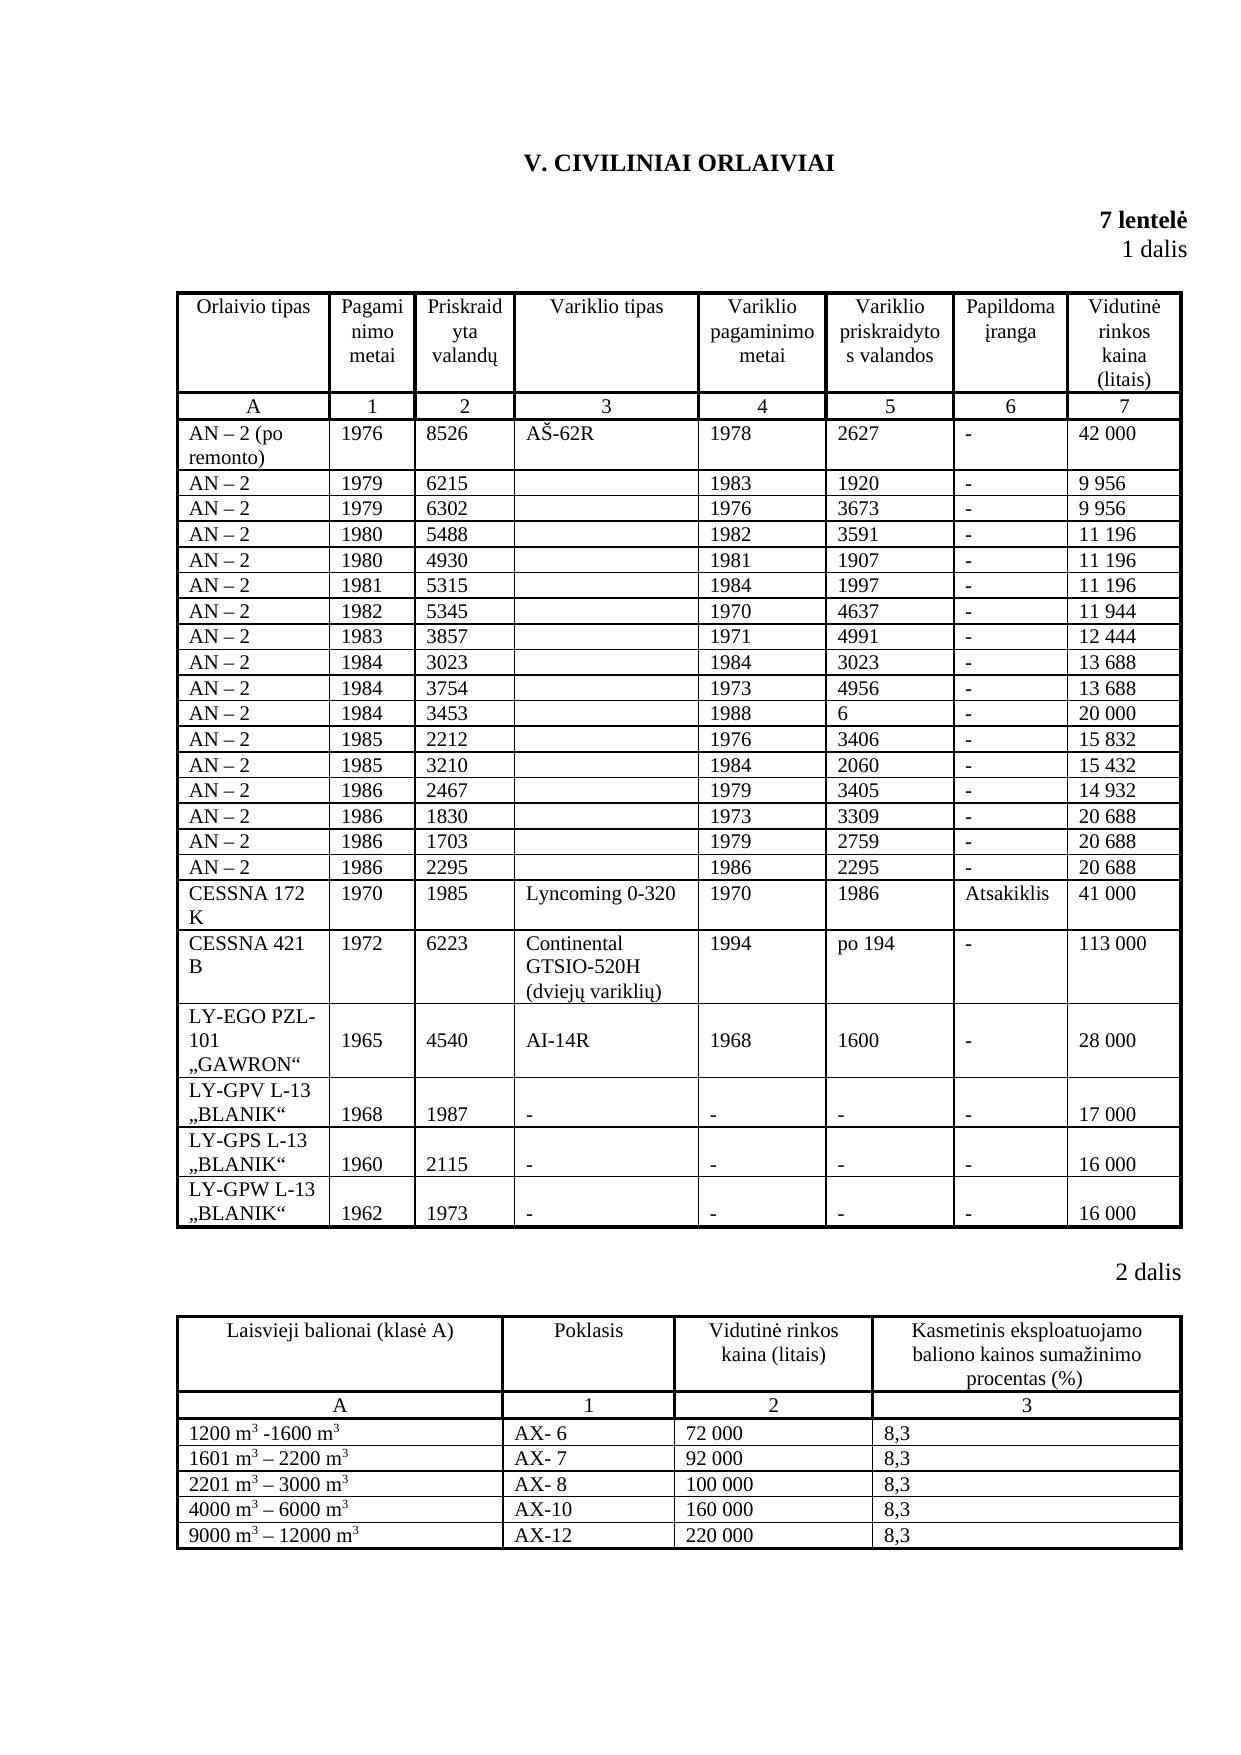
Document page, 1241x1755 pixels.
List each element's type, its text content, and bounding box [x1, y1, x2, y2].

table_cell [515, 727, 698, 751]
table_cell 6215 [416, 471, 514, 495]
table_cell 1962 [330, 1177, 414, 1225]
table_cell 1971 [699, 625, 825, 648]
table_cell 1965 [330, 1004, 414, 1076]
table_cell 1997 [827, 573, 953, 597]
table_cell 2060 [827, 753, 953, 777]
table_cell [515, 753, 698, 777]
table_cell - [955, 522, 1067, 546]
table_cell 4637 [827, 599, 953, 623]
table_cell A [179, 1393, 501, 1417]
table_cell 1979 [699, 778, 825, 802]
table_cell - [955, 1004, 1067, 1076]
table_cell Lyncoming 0-320 [515, 881, 698, 929]
table_cell 3405 [827, 778, 953, 802]
table_cell - [955, 1128, 1067, 1176]
table_cell 1907 [827, 548, 953, 572]
table_cell AN – 2 [179, 701, 329, 725]
table_cell 4991 [827, 625, 953, 648]
table_cell 8526 [416, 421, 514, 469]
text 2 dalis [177, 1257, 1181, 1286]
table_cell 1981 [330, 573, 414, 597]
table_cell 1986 [699, 855, 825, 879]
table_cell AN – 2 [179, 471, 329, 495]
table_cell 3 [516, 394, 697, 418]
table_cell 16 000 [1068, 1177, 1179, 1225]
table_cell AN – 2 [179, 855, 329, 879]
table_cell 8,3 [873, 1420, 1179, 1444]
table_cell 5345 [416, 599, 514, 623]
table_cell 8,3 [873, 1497, 1179, 1521]
table_cell 3673 [827, 496, 953, 520]
table_cell 1984 [699, 650, 825, 674]
table_cell 1983 [330, 625, 414, 648]
table_cell 2201 m3 – 3000 m3 [179, 1472, 502, 1496]
table_cell 1973 [699, 804, 825, 828]
text V. CIVILINIAI ORLAIVIAI [177, 148, 1181, 176]
table_cell 11 196 [1068, 522, 1179, 546]
table_cell AX- 8 [504, 1472, 674, 1496]
table_cell 41 000 [1068, 881, 1179, 929]
table_cell 3210 [416, 753, 514, 777]
table_cell 113 000 [1068, 931, 1179, 1003]
table_cell - [955, 471, 1067, 495]
table_cell 3309 [827, 804, 953, 828]
table_cell - [955, 650, 1067, 674]
table_cell po 194 [827, 931, 953, 1003]
table_cell 1986 [330, 830, 414, 853]
table_cell [515, 599, 698, 623]
table_header Pagaminimo metai [331, 295, 413, 391]
table_cell 1980 [330, 548, 414, 572]
table_cell - [699, 1177, 825, 1225]
table_cell - [955, 573, 1067, 597]
table_cell 1978 [699, 421, 825, 469]
table_cell 3023 [827, 650, 953, 674]
table_cell 1981 [699, 548, 825, 572]
table_cell 1994 [699, 931, 825, 1003]
table_cell 1970 [699, 881, 825, 929]
table_cell 1979 [330, 471, 414, 495]
table_cell 9000 m3 – 12000 m3 [179, 1523, 502, 1547]
table_cell [515, 522, 698, 546]
table_cell LY-GPV L-13 „BLANIK“ [179, 1078, 329, 1126]
table_cell 1983 [699, 471, 825, 495]
table_cell 1970 [330, 881, 414, 929]
table_cell 220 000 [675, 1523, 872, 1547]
table_header Variklio priskraidytos valandos [828, 295, 952, 391]
table_cell 1968 [699, 1004, 825, 1076]
table_cell [515, 650, 698, 674]
table_cell 2212 [416, 727, 514, 751]
table_cell [515, 625, 698, 648]
table_cell 1976 [699, 496, 825, 520]
table_cell 1982 [699, 522, 825, 546]
table_cell 1984 [330, 701, 414, 725]
table_cell 13 688 [1068, 676, 1179, 700]
table_cell 1988 [699, 701, 825, 725]
table_cell AN – 2 [179, 522, 329, 546]
table_cell 4956 [827, 676, 953, 700]
table_cell 4930 [416, 548, 514, 572]
table_cell 20 688 [1068, 830, 1179, 853]
table_cell 1984 [699, 753, 825, 777]
table_cell - [515, 1177, 698, 1225]
table_header Papildoma įranga [955, 295, 1066, 391]
table_cell 3 [874, 1393, 1179, 1417]
table_cell - [955, 1078, 1067, 1126]
table_cell AN – 2 [179, 778, 329, 802]
table_header Variklio pagaminimo metai [700, 295, 824, 391]
table_cell 1986 [330, 778, 414, 802]
table_cell 4000 m3 – 6000 m3 [179, 1497, 502, 1521]
table_cell LY-EGO PZL-101 „GAWRON“ [179, 1004, 329, 1076]
table_cell 100 000 [675, 1472, 872, 1496]
table_cell 3591 [827, 522, 953, 546]
table_cell AI-14R [515, 1004, 698, 1076]
table_cell 9 956 [1068, 471, 1179, 495]
table_cell - [955, 931, 1067, 1003]
table_cell Continental GTSIO-520H (dviejų variklių) [515, 931, 698, 1003]
table_cell 1982 [330, 599, 414, 623]
table_cell 1976 [330, 421, 414, 469]
table_cell 1984 [699, 573, 825, 597]
table_header Laisvieji balionai (klasė A) [179, 1318, 501, 1390]
table_cell [515, 830, 698, 853]
table_cell - [955, 676, 1067, 700]
table_header Poklasis [504, 1318, 673, 1390]
table_cell 6302 [416, 496, 514, 520]
table_cell 11 196 [1068, 573, 1179, 597]
table_cell 5315 [416, 573, 514, 597]
table_cell 8,3 [873, 1446, 1179, 1470]
table_cell 1830 [416, 804, 514, 828]
table_cell Atsakiklis [955, 881, 1067, 929]
table_cell - [955, 548, 1067, 572]
table_cell AN – 2 [179, 676, 329, 700]
table_cell 72 000 [675, 1420, 872, 1444]
table_cell 1985 [330, 727, 414, 751]
table_cell 8,3 [873, 1523, 1179, 1547]
table_cell 1986 [827, 881, 953, 929]
table_cell AŠ-62R [515, 421, 698, 469]
table_cell 5 [828, 394, 952, 418]
table_cell 1979 [330, 496, 414, 520]
table_cell 12 444 [1068, 625, 1179, 648]
table_cell 7 [1069, 394, 1179, 418]
table_cell 20 000 [1068, 701, 1179, 725]
table_cell 6223 [416, 931, 514, 1003]
table_cell 3406 [827, 727, 953, 751]
table_cell - [955, 830, 1067, 853]
table_cell 20 688 [1068, 804, 1179, 828]
table_cell 4540 [416, 1004, 514, 1076]
table_cell AN – 2 [179, 830, 329, 853]
table_cell 5488 [416, 522, 514, 546]
table_cell LY-GPW L-13 „BLANIK“ [179, 1177, 329, 1225]
table_cell AX-10 [504, 1497, 674, 1521]
table_cell 1984 [330, 676, 414, 700]
table_cell 3754 [416, 676, 514, 700]
table_cell - [955, 855, 1067, 879]
table_cell 16 000 [1068, 1128, 1179, 1176]
table_cell 11 196 [1068, 548, 1179, 572]
table_cell 4 [700, 394, 824, 418]
table_cell [515, 496, 698, 520]
table_cell [515, 548, 698, 572]
table_cell A [179, 394, 328, 418]
table_cell 1986 [330, 855, 414, 879]
table_cell 2467 [416, 778, 514, 802]
table_cell 11 944 [1068, 599, 1179, 623]
table_cell - [955, 727, 1067, 751]
table_cell AN – 2 [179, 496, 329, 520]
table_cell 1987 [416, 1078, 514, 1126]
table_cell 1920 [827, 471, 953, 495]
table_cell 14 932 [1068, 778, 1179, 802]
table_header Vidutinė rinkos kaina (litais) [676, 1318, 871, 1390]
table_cell 3023 [416, 650, 514, 674]
table_cell AN – 2 [179, 625, 329, 648]
table_cell AN – 2 (po remonto) [179, 421, 329, 469]
table_cell - [827, 1128, 953, 1176]
table_cell 1601 m3 – 2200 m3 [179, 1446, 502, 1470]
table_cell - [955, 778, 1067, 802]
table_cell 2295 [827, 855, 953, 879]
table_cell 1703 [416, 830, 514, 853]
table_cell AX- 7 [504, 1446, 674, 1470]
table_cell 2295 [416, 855, 514, 879]
table_cell [515, 471, 698, 495]
table_cell - [515, 1078, 698, 1126]
table_cell 1960 [330, 1128, 414, 1176]
table_cell 15 432 [1068, 753, 1179, 777]
table_cell - [827, 1078, 953, 1126]
table_cell AN – 2 [179, 727, 329, 751]
table_cell - [955, 421, 1067, 469]
table_cell 1976 [699, 727, 825, 751]
table_cell - [955, 753, 1067, 777]
table_cell 2 [417, 394, 513, 418]
text 7 lentelė [242, 205, 1187, 234]
table_cell [515, 676, 698, 700]
table_cell - [827, 1177, 953, 1225]
table_cell 1973 [699, 676, 825, 700]
table_cell 1600 [827, 1004, 953, 1076]
table_cell - [955, 701, 1067, 725]
table_cell 1200 m3 -1600 m3 [179, 1420, 502, 1444]
table_cell 2115 [416, 1128, 514, 1176]
table_cell 160 000 [675, 1497, 872, 1521]
table_cell 1979 [699, 830, 825, 853]
table_cell - [699, 1078, 825, 1126]
table_cell - [515, 1128, 698, 1176]
table_cell AN – 2 [179, 753, 329, 777]
table_cell 1972 [330, 931, 414, 1003]
table_cell 92 000 [675, 1446, 872, 1470]
table_cell AN – 2 [179, 548, 329, 572]
table_header Kasmetinis eksploatuojamo baliono kainos sumažinimo procentas (%) [874, 1318, 1179, 1390]
table_cell AX- 6 [504, 1420, 674, 1444]
table_cell CESSNA 421 B [179, 931, 329, 1003]
table_cell 2 [676, 1393, 871, 1417]
table_cell 3453 [416, 701, 514, 725]
table_cell 28 000 [1068, 1004, 1179, 1076]
table_cell 1973 [416, 1177, 514, 1225]
table_cell AX-12 [504, 1523, 674, 1547]
table_cell [515, 701, 698, 725]
table_header Priskraidyta valandų [417, 295, 513, 391]
table_cell 1 [331, 394, 413, 418]
table_cell 9 956 [1068, 496, 1179, 520]
table_cell [515, 804, 698, 828]
table_cell 2759 [827, 830, 953, 853]
table_cell 1980 [330, 522, 414, 546]
table_cell 1985 [416, 881, 514, 929]
table_cell [515, 855, 698, 879]
table_cell - [955, 1177, 1067, 1225]
table_cell 1984 [330, 650, 414, 674]
table_cell 1 [504, 1393, 673, 1417]
table_cell 6 [955, 394, 1066, 418]
table_cell 17 000 [1068, 1078, 1179, 1126]
table_cell AN – 2 [179, 573, 329, 597]
table_cell - [699, 1128, 825, 1176]
table_cell 13 688 [1068, 650, 1179, 674]
table_cell 6 [827, 701, 953, 725]
text 1 dalis [242, 234, 1187, 263]
table_cell - [955, 496, 1067, 520]
table_cell [515, 573, 698, 597]
table_cell 15 832 [1068, 727, 1179, 751]
table_cell 1985 [330, 753, 414, 777]
table_cell LY-GPS L-13 „BLANIK“ [179, 1128, 329, 1176]
table_cell AN – 2 [179, 599, 329, 623]
table_cell - [955, 599, 1067, 623]
table_cell 3857 [416, 625, 514, 648]
table_cell 42 000 [1068, 421, 1179, 469]
table_cell 8,3 [873, 1472, 1179, 1496]
table_header Vidutinė rinkos kaina (litais) [1069, 295, 1179, 391]
table_cell [515, 778, 698, 802]
table_cell AN – 2 [179, 650, 329, 674]
table_cell 1986 [330, 804, 414, 828]
table_cell CESSNA 172 K [179, 881, 329, 929]
table_header Orlaivio tipas [179, 295, 328, 391]
table_cell 1968 [330, 1078, 414, 1126]
table_cell AN – 2 [179, 804, 329, 828]
table_cell 1970 [699, 599, 825, 623]
table_cell 2627 [827, 421, 953, 469]
table_cell 20 688 [1068, 855, 1179, 879]
table_cell - [955, 804, 1067, 828]
table_cell - [955, 625, 1067, 648]
table_header Variklio tipas [516, 295, 697, 391]
